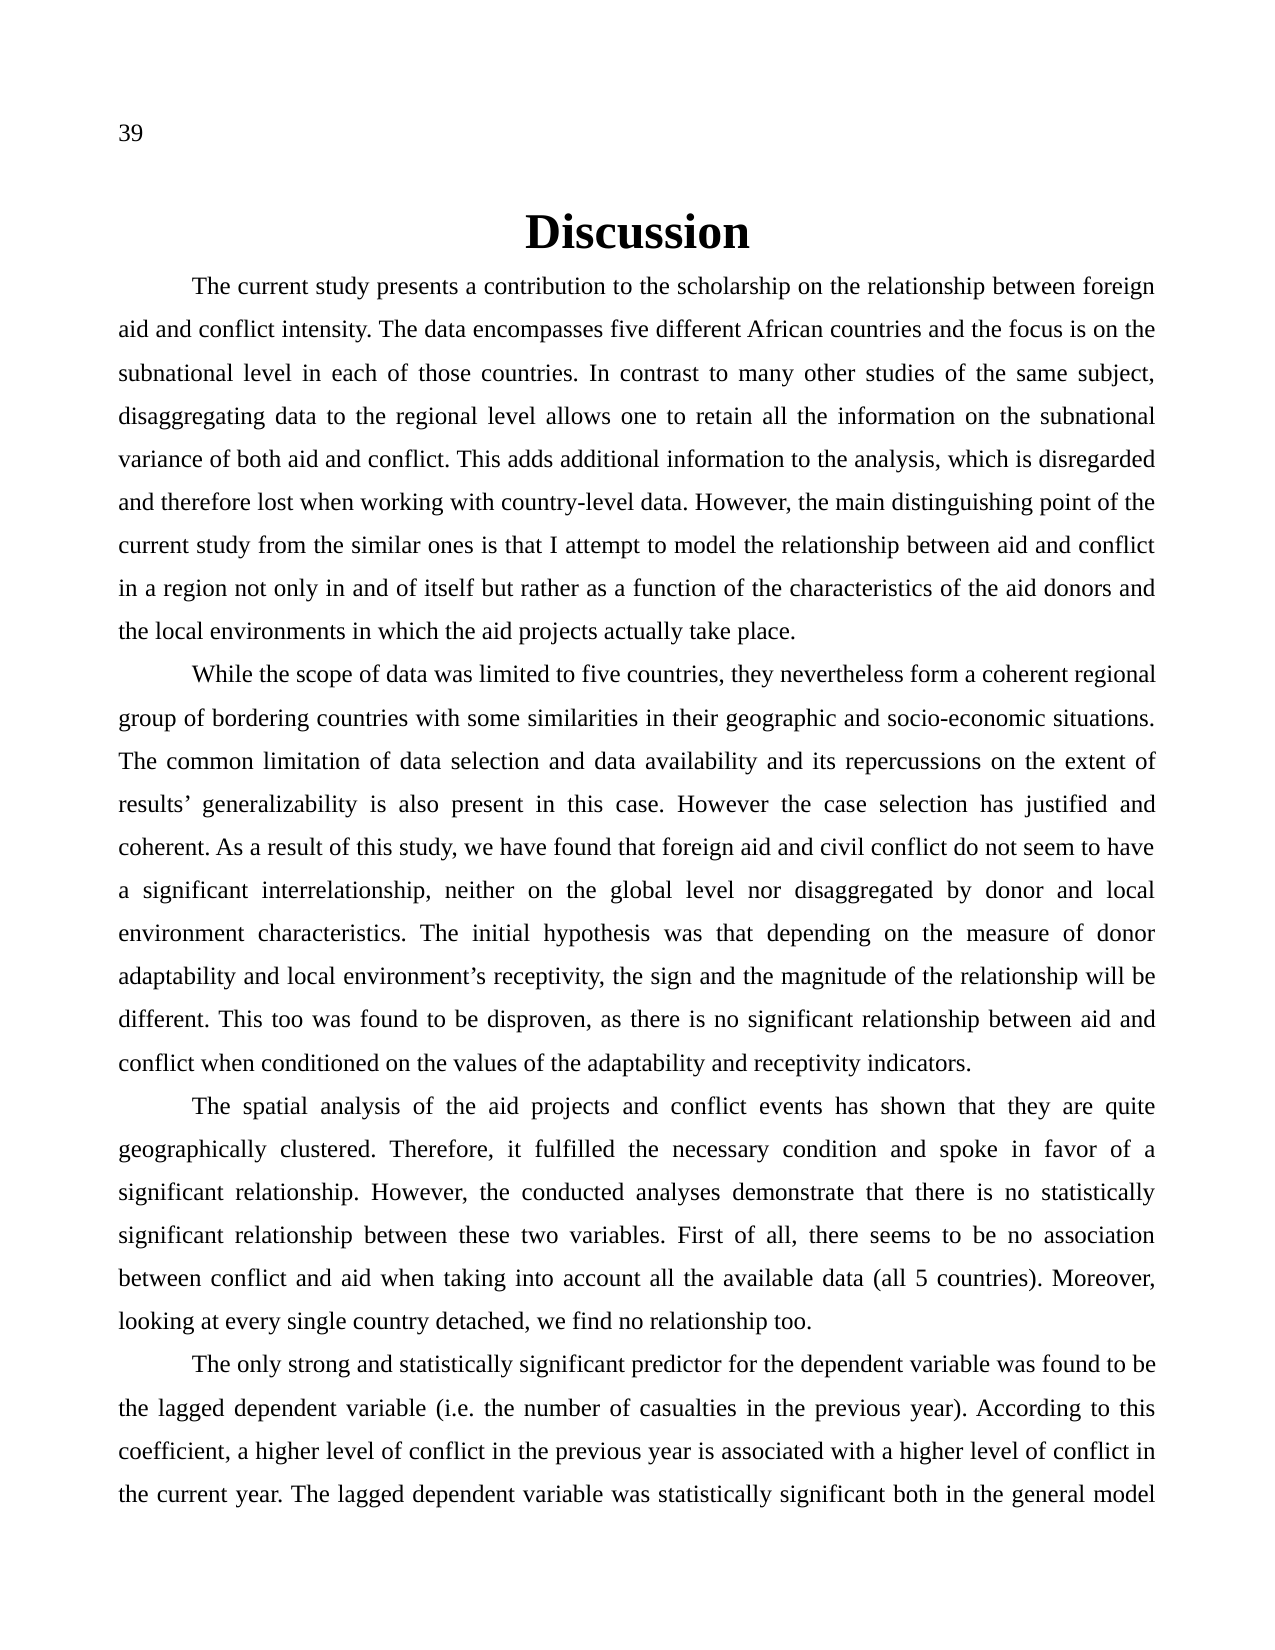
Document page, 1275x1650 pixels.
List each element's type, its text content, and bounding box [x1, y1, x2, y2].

text The only strong and statistically significant predictor for the dependent variable was found to be the lagged dependent variable (i.e. the number of casualties in the previous year). According to this coefficient, a higher level of conflict in the previous year is associated with a higher level of conflict in the current year. The lagged dependent variable was statistically significant both in the general model [118, 1349, 1157, 1508]
text The current study presents a contribution to the scholarship on the relationship between foreign aid and conflict intensity. The data encompasses five different African countries and the focus is on the subnational level in each of those countries. In contrast to many other studies of the same subject, disaggregating data to the regional level allows one to retain all the information on the subnational variance of both aid and conflict. This adds additional information to the analysis, which is disregarded and therefore lost when working with country-level data. However, the main distinguishing point of the current study from the similar ones is that I attempt to model the relationship between aid and conflict in a region not only in and of itself but rather as a function of the characteristics of the aid donors and the local environments in which the aid projects actually take place. [118, 271, 1157, 645]
text The spatial analysis of the aid projects and conflict events has shown that they are quite geographically clustered. Therefore, it fulfilled the necessary condition and spoke in favor of a significant relationship. However, the conducted analyses demonstrate that there is no statistically significant relationship between these two variables. First of all, there seems to be no association between conflict and aid when taking into account all the available data (all 5 countries). Moreover, looking at every single country detached, we find no relationship too. [118, 1091, 1157, 1335]
subtitle Discussion [118, 201, 1157, 259]
text While the scope of data was limited to five countries, they nevertheless form a coherent regional group of bordering countries with some similarities in their geographic and socio-economic situations. The common limitation of data selection and data availability and its repercussions on the extent of results’ generalizability is also present in this case. However the case selection has justified and coherent. As a result of this study, we have found that foreign aid and civil conflict do not seem to have a significant interrelationship, neither on the global level nor disaggregated by donor and local environment characteristics. The initial hypothesis was that depending on the measure of donor adaptability and local environment’s receptivity, the sign and the magnitude of the relationship will be different. This too was found to be disproven, as there is no significant relationship between aid and conflict when conditioned on the values of the adaptability and receptivity indicators. [118, 659, 1157, 1076]
